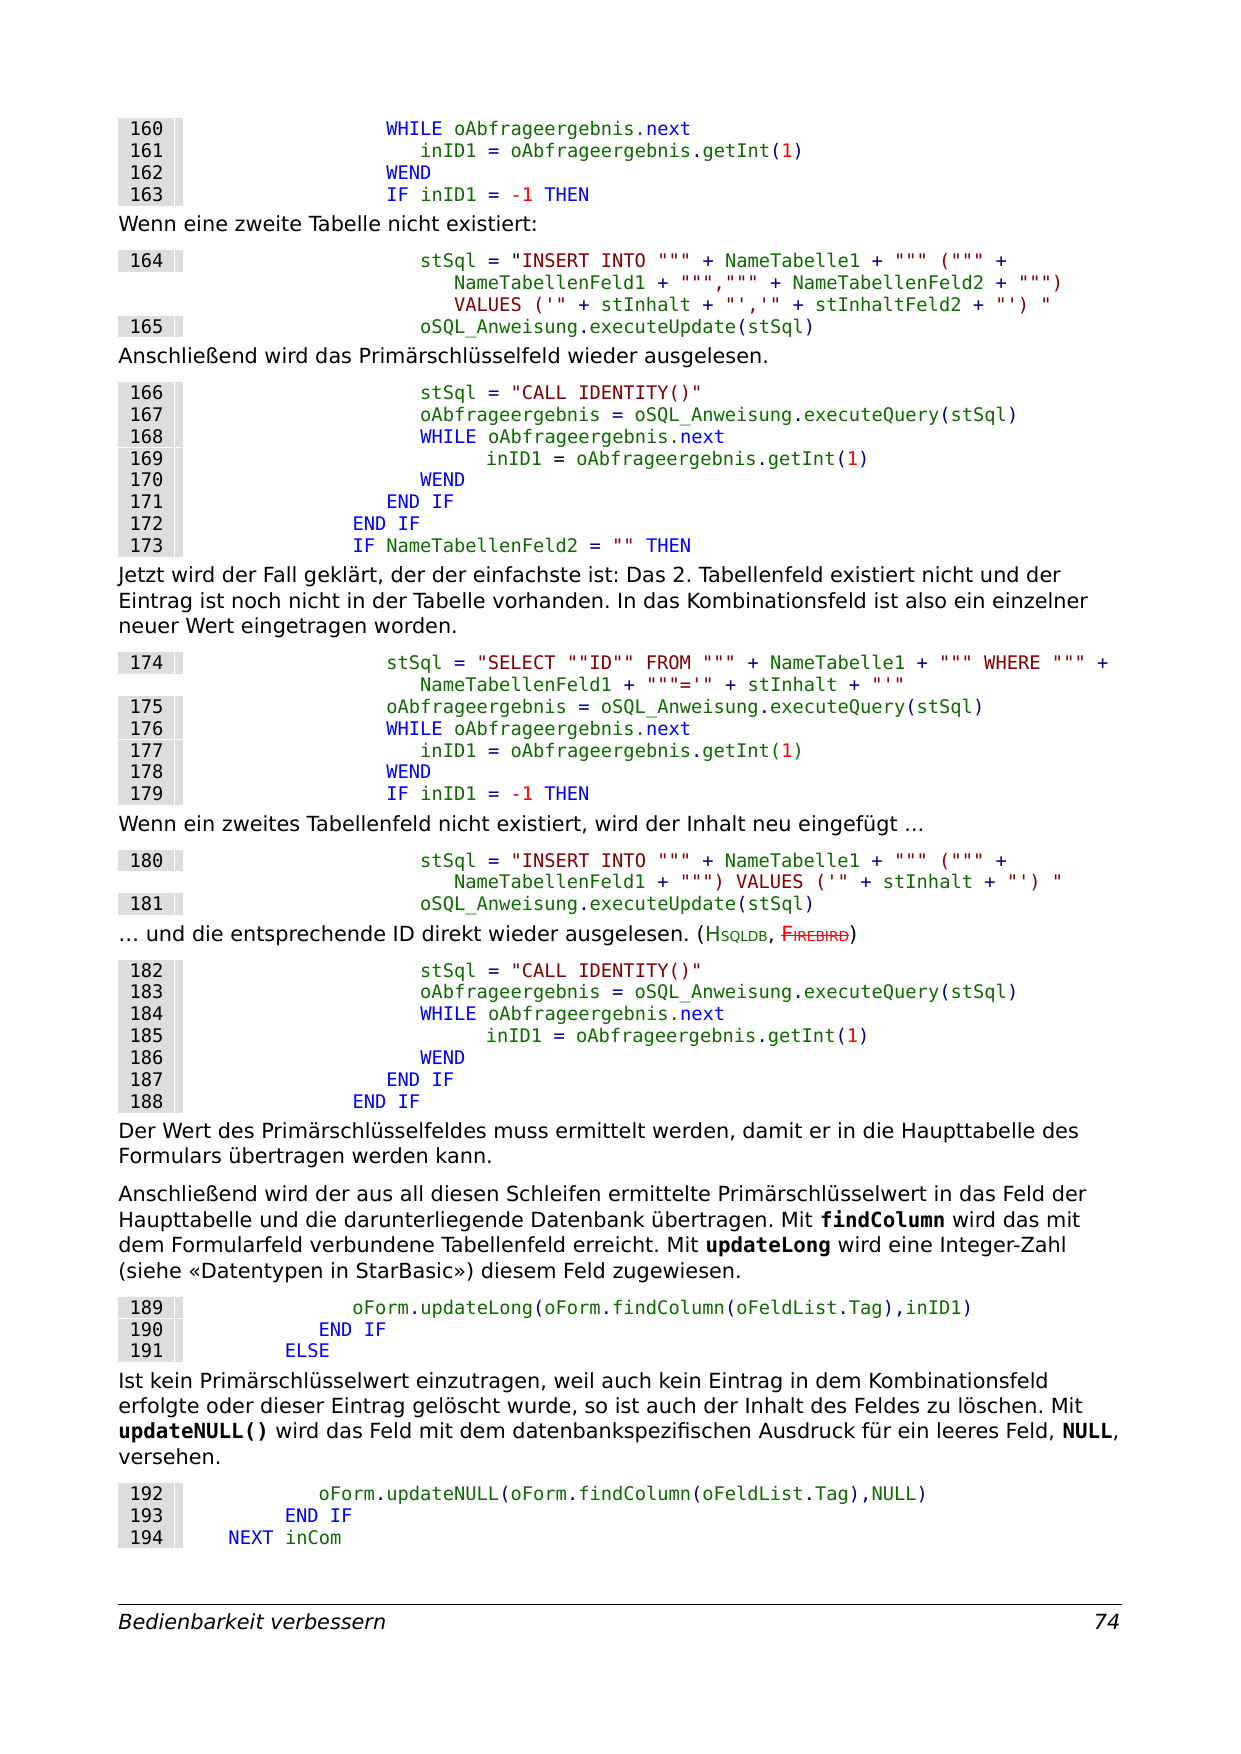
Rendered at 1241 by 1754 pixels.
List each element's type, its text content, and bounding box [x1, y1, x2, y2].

list oAbfrageergebnis = oSQL_Anweisung.executeQuery(stSql) [183, 981, 1122, 1003]
list ELSE [183, 1340, 1122, 1362]
list oSQL_Anweisung.executeUpdate(stSql) [183, 316, 1122, 337]
list WEND [183, 162, 1122, 184]
list stSql = "CALL IDENTITY()" [183, 382, 1122, 404]
list END IF [183, 1091, 1122, 1113]
list oAbfrageergebnis = oSQL_Anweisung.executeQuery(stSql) [183, 404, 1122, 426]
list END IF [183, 513, 1122, 535]
text Wenn ein zweites Tabellenfeld nicht existiert, wird der Inhalt neu eingefügt ... [118, 812, 1122, 836]
list stSql = "INSERT INTO """ + NameTabelle1 + """ (""" + NameTabellenFeld1 + """,""" + NameTabellenFeld2 + """) VALUES ('" + stInhalt + "','" + stInhaltFeld2 + "') " [118, 250, 1122, 316]
text … und die entsprechende ID direkt wieder ausgelesen. (Hsqldb, Firebird) [118, 922, 1122, 946]
list IF inID1 = -1 THEN [183, 184, 1122, 206]
text Jetzt wird der Fall geklärt, der der einfachste ist: Das 2. Tabellenfeld existiert nicht und der Eintrag ist noch nicht in der Tabelle vorhanden. In das Kombinationsfeld ist also ein einzelner neuer Wert eingetragen worden. [118, 563, 1122, 638]
list stSql = "INSERT INTO """ + NameTabelle1 + """ (""" + NameTabellenFeld1 + """) VALUES ('" + stInhalt + "') " [118, 849, 1122, 893]
list WHILE oAbfrageergebnis.next [183, 118, 1122, 140]
list inID1 = oAbfrageergebnis.getInt(1) [118, 739, 1122, 761]
list WEND [183, 761, 1122, 783]
list NEXT inCom [183, 1527, 1122, 1548]
list oForm.updateNULL(oForm.findColumn(oFeldList.Tag),NULL) [183, 1483, 1122, 1505]
text Wenn eine zweite Tabelle nicht existiert: [118, 212, 1122, 236]
text Anschließend wird das Primärschlüsselfeld wieder ausgelesen. [118, 344, 1122, 368]
list inID1 = oAbfrageergebnis.getInt(1) [183, 1025, 1122, 1047]
list END IF [183, 491, 1122, 513]
list inID1 = oAbfrageergebnis.getInt(1) [118, 447, 1122, 469]
list WHILE oAbfrageergebnis.next [183, 1003, 1122, 1025]
list END IF [183, 1069, 1122, 1091]
text Der Wert des Primärschlüsselfeldes muss ermittelt werden, damit er in die Haupttabelle des Formulars übertragen werden kann. [118, 1119, 1122, 1169]
list WEND [183, 1047, 1122, 1069]
list IF inID1 = -1 THEN [183, 783, 1122, 805]
list WHILE oAbfrageergebnis.next [183, 718, 1122, 739]
list stSql = "CALL IDENTITY()" [118, 959, 1122, 981]
list WEND [183, 469, 1122, 491]
list END IF [183, 1505, 1122, 1527]
text Ist kein Primärschlüsselwert einzutragen, weil auch kein Eintrag in dem Kombinationsfeld erfolgte oder dieser Eintrag gelöscht wurde, so ist auch der Inhalt des Feldes zu löschen. Mit updateNULL() wird das Feld mit dem datenbankspezifischen Ausdruck für ein leeres Feld, NULL, versehen. [118, 1369, 1122, 1469]
list WHILE oAbfrageergebnis.next [183, 426, 1122, 447]
list oForm.updateLong(oForm.findColumn(oFeldList.Tag),inID1) [183, 1297, 1122, 1318]
list oAbfrageergebnis = oSQL_Anweisung.executeQuery(stSql) [183, 696, 1122, 718]
list inID1 = oAbfrageergebnis.getInt(1) [183, 140, 1122, 162]
list stSql = "SELECT ""ID"" FROM """ + NameTabelle1 + """ WHERE """ + NameTabellenFeld1 + """='" + stInhalt + "'" [118, 652, 1122, 696]
list END IF [118, 1318, 1122, 1340]
text Anschließend wird der aus all diesen Schleifen ermittelte Primärschlüsselwert in das Feld der Haupttabelle und die darunterliegende Datenbank übertragen. Mit findColumn wird das mit dem Formularfeld verbundene Tabellenfeld erreicht. Mit updateLong wird eine Integer-Zahl (siehe «Datentypen in StarBasic») diesem Feld zugewiesen. [118, 1182, 1122, 1283]
list IF NameTabellenFeld2 = "" THEN [183, 535, 1122, 557]
list oSQL_Anweisung.executeUpdate(stSql) [183, 893, 1122, 915]
